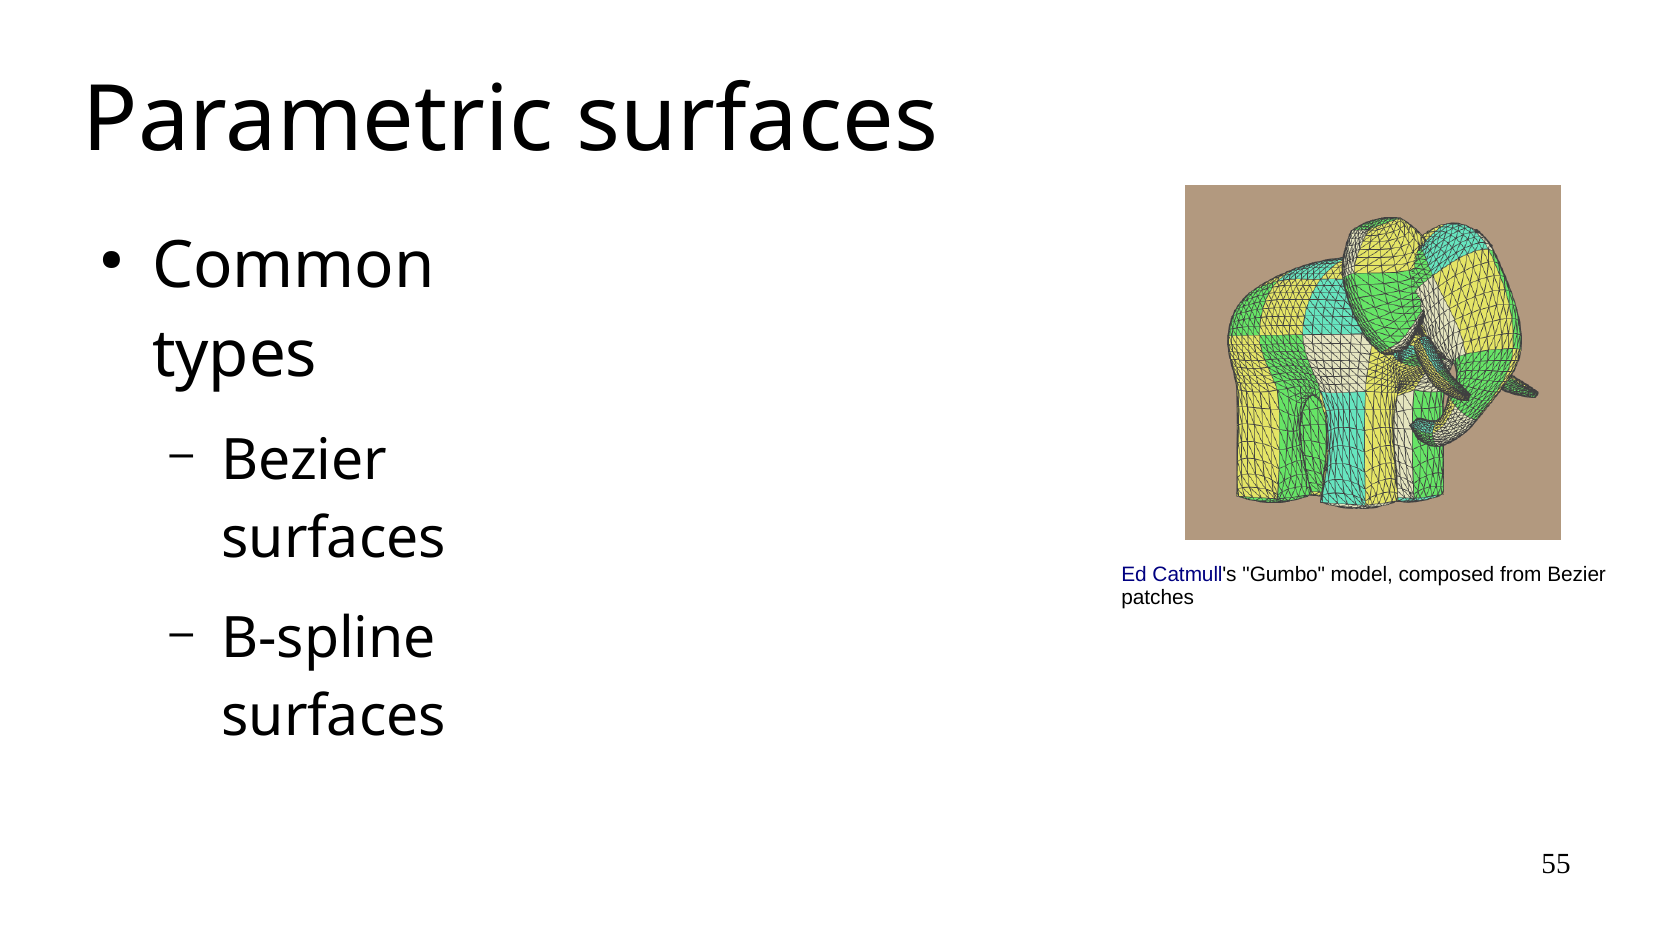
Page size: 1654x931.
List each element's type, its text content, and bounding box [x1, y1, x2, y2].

list Common types Bezier surfaces B-spline surfaces [82, 217, 586, 758]
picture [1185, 185, 1561, 541]
title Parametric surfaces [82, 37, 1571, 193]
text_box Ed Catmull's "Gumbo" model, composed from Bezier patches [1106, 555, 1636, 617]
